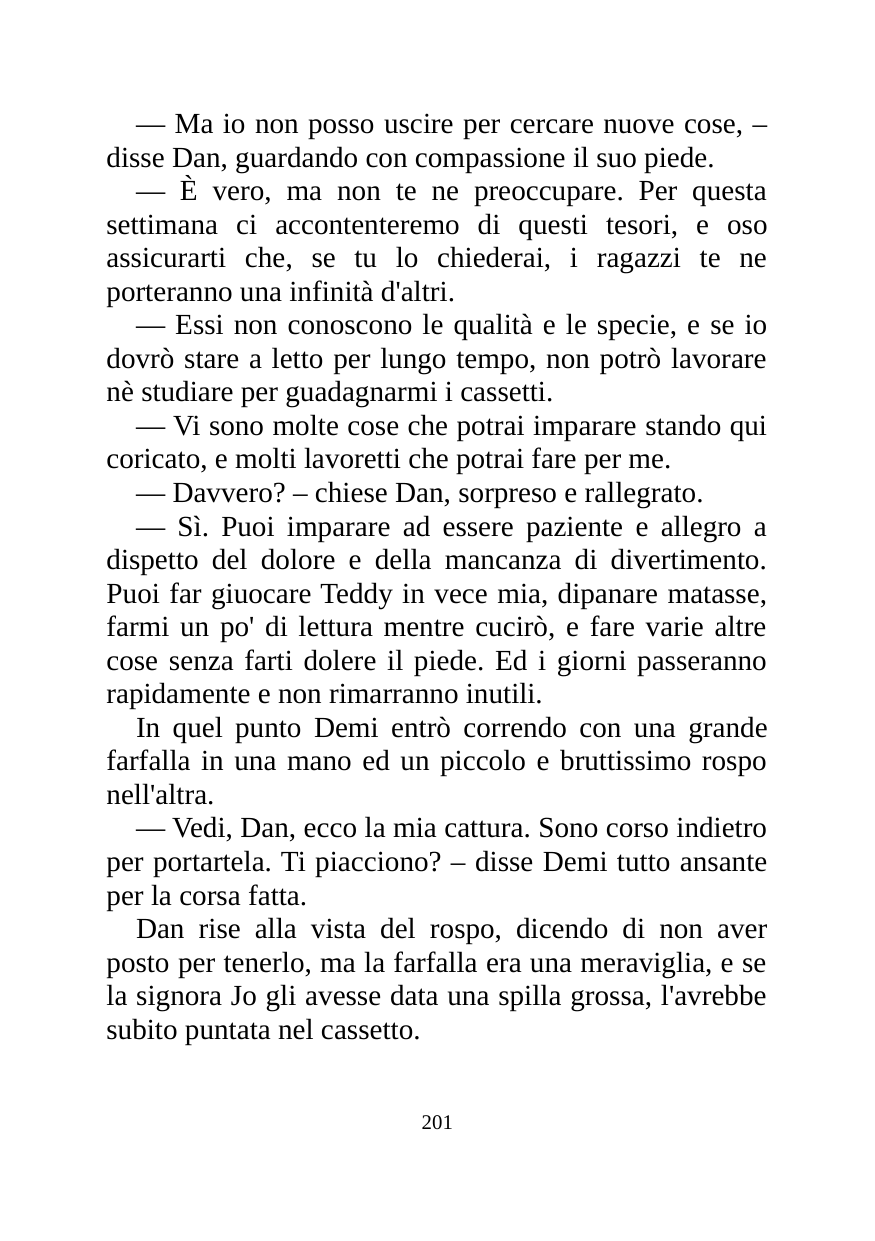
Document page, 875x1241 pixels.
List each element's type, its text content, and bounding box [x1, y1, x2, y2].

text — Vedi, Dan, ecco la mia cattura. Sono corso indietro per portartela. Ti piacciono? – disse Demi tutto ansante per la corsa fatta. [106, 811, 768, 911]
text — Sì. Puoi imparare ad essere paziente e allegro a dispetto del dolore e della mancanza di divertimento. Puoi far giuocare Teddy in vece mia, dipanare matasse, farmi un po' di lettura mentre cucirò, e fare varie altre cose senza farti dolere il piede. Ed i giorni passeranno rapidamente e non rimarranno inutili. [106, 509, 768, 710]
text — Essi non conoscono le qualità e le specie, e se io dovrò stare a letto per lungo tempo, non potrò lavorare nè studiare per guadagnarmi i cassetti. [106, 307, 768, 408]
text — Davvero? – chiese Dan, sorpreso e rallegrato. [106, 475, 768, 509]
text — È vero, ma non te ne preoccupare. Per questa settimana ci accontenteremo di questi tesori, e oso assicurarti che, se tu lo chiederai, i ragazzi te ne porteranno una infinità d'altri. [106, 173, 768, 307]
text — Ma io non posso uscire per cercare nuove cose, –disse Dan, guardando con compassione il suo piede. [106, 106, 768, 173]
text In quel punto Demi entrò correndo con una grande farfalla in una mano ed un piccolo e bruttissimo rospo nell'altra. [106, 710, 768, 811]
text Dan rise alla vista del rospo, dicendo di non aver posto per tenerlo, ma la farfalla era una meraviglia, e se la signora Jo gli avesse data una spilla grossa, l'avrebbe subito puntata nel cassetto. [106, 911, 768, 1045]
text — Vi sono molte cose che potrai imparare stando qui coricato, e molti lavoretti che potrai fare per me. [106, 408, 768, 475]
